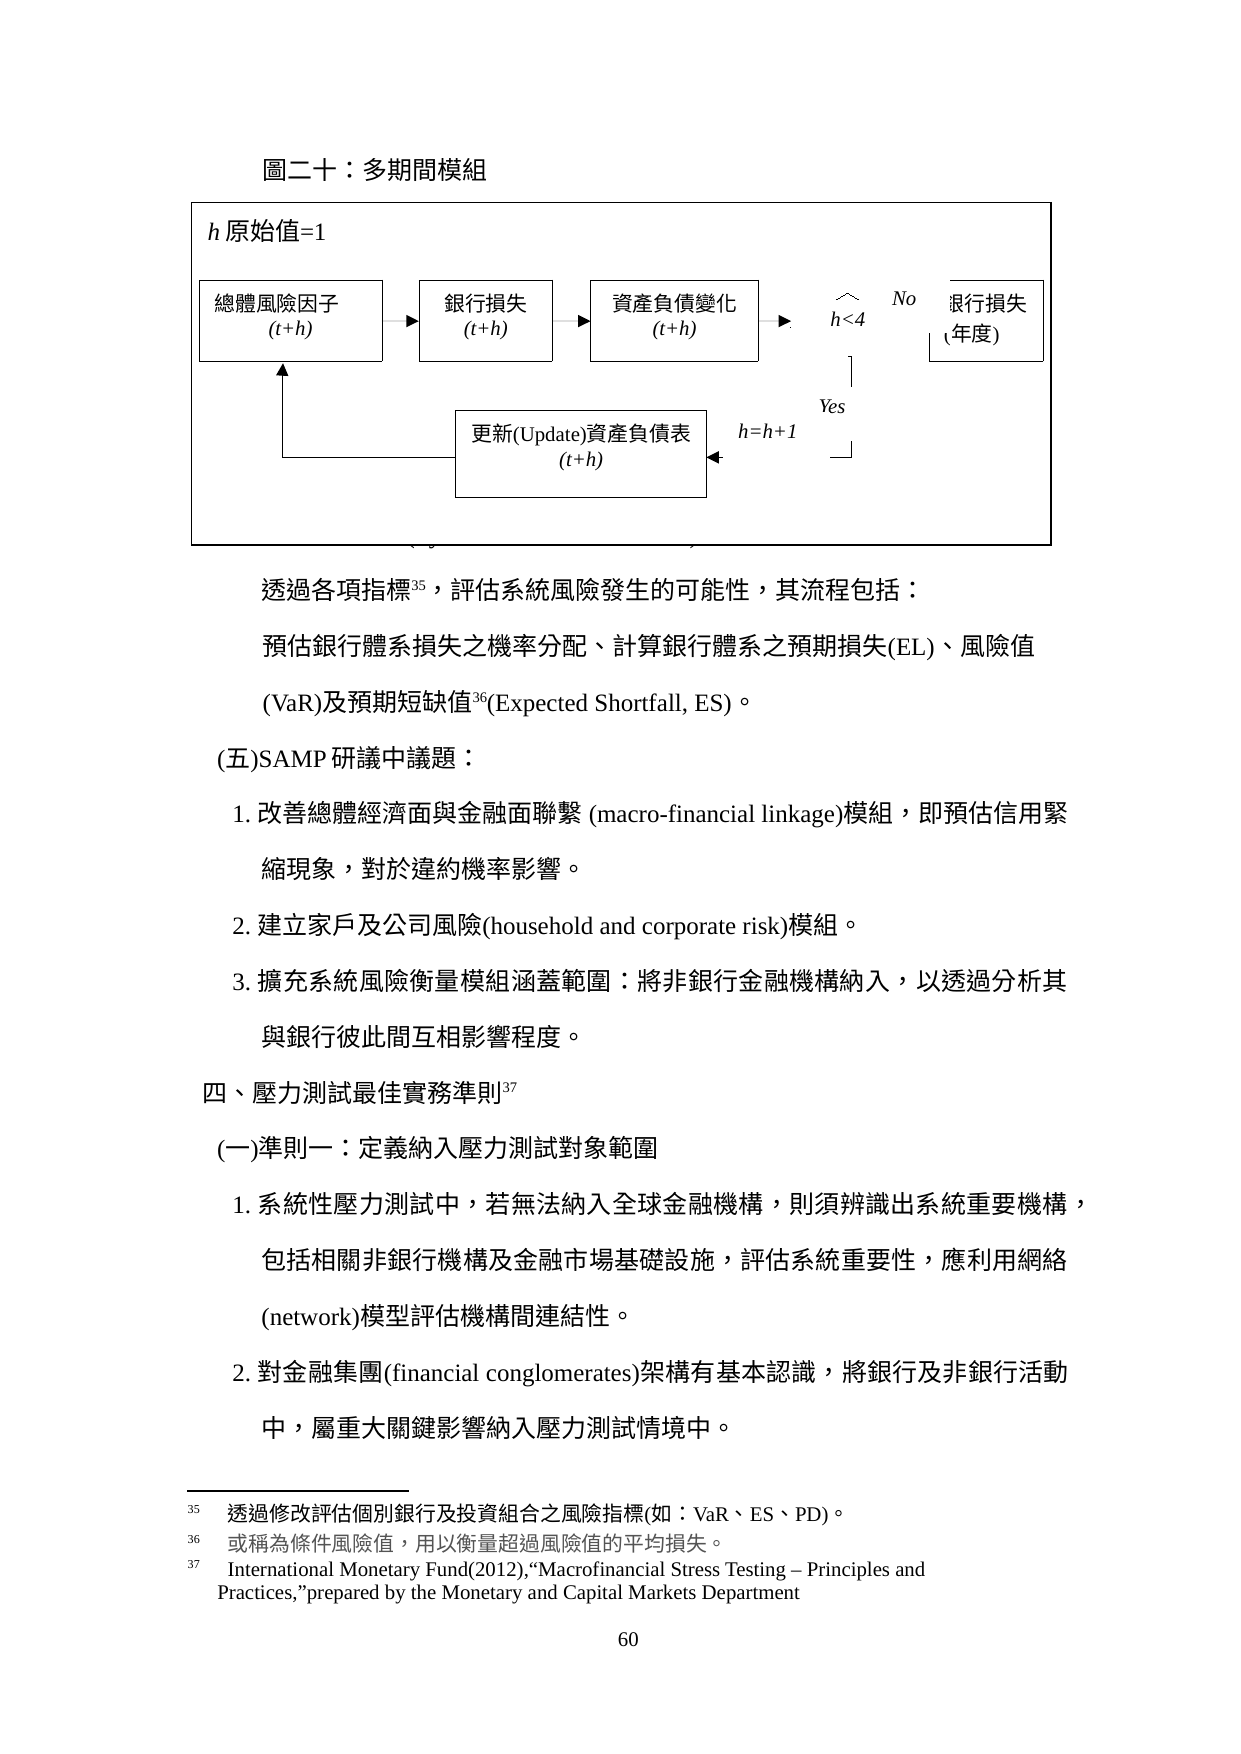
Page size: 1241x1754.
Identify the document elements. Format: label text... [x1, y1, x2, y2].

text (t+h) [471, 448, 691, 471]
text 3. 擴充系統風險衡量模組涵蓋範圍：將非銀行金融機構納入，以透過分析其與銀行彼此間互相影響程度。 [232, 961, 1069, 1054]
text 透過修改評估個別銀行及投資組合之風險指標(如：VaR、ES、PD)。 [187, 1497, 1069, 1527]
text (t+h) [214, 317, 367, 340]
text 圖二十：多期間模組 [262, 150, 1069, 187]
text (五)SAMP研議中議題： [217, 737, 1069, 775]
text (t+h) [434, 317, 537, 340]
text 更新(Update)資產負債表 [471, 418, 691, 448]
text 1. 改善總體經濟面與金融面聯繫 (macro-financial linkage)模組，即預估信用緊縮現象，對於違約機率影響。 [232, 793, 1069, 887]
text h=h+1 [738, 420, 815, 443]
text 四、壓力測試最佳實務準則 [202, 1072, 1069, 1110]
text 1. 系統性壓力測試中，若無法納入全球金融機構，則須辨識出系統重要機構，包括相關非銀行機構及金融市場基礎設施，評估系統重要性，應利用網絡(network)模型評估機構間連結性。 [232, 1184, 1069, 1334]
text (年度) [944, 317, 1028, 347]
text (一)準則一：定義納入壓力測試對象範圍 [217, 1128, 1069, 1166]
text h<4 [806, 307, 877, 331]
text 銀行損失 [434, 287, 537, 317]
text No [892, 287, 935, 310]
text International Monetary Fund(2012),“Macrofinancial Stress Testing – Principles and Practices,”prepared by the Monetary and Capital Markets Department [187, 1558, 1069, 1604]
text 2. 建立家戶及公司風險(household and corporate risk)模組。 [232, 905, 1069, 942]
text 6. 系統風險衡量(Systemic risk measurement)模組 透過各項指標，評估系統風險發生的可能性，其流程包括： [231, 514, 1069, 607]
text Yes [818, 394, 862, 418]
text 資產負債變化 [606, 287, 743, 317]
text 或稱為條件風險值，用以 衡量超過風險值的平均損失。 [187, 1527, 1069, 1558]
text 2. 對金融集團(financial conglomerates)架構有基本認識，將銀行及非銀行活動中，屬重大關鍵影響納入壓力測試情境中。 [232, 1352, 1069, 1446]
text (t+h) [606, 317, 743, 340]
text 銀行損失 [950, 287, 1028, 317]
text 總體風險因子 [214, 287, 367, 317]
text 預估銀行體系損失之機率分配、計算銀行體系之預期損失(EL)、風險值(VaR)及預期短缺值(Expected Shortfall, ES)。 [262, 626, 1069, 719]
text h原始值=1 [207, 211, 1035, 247]
